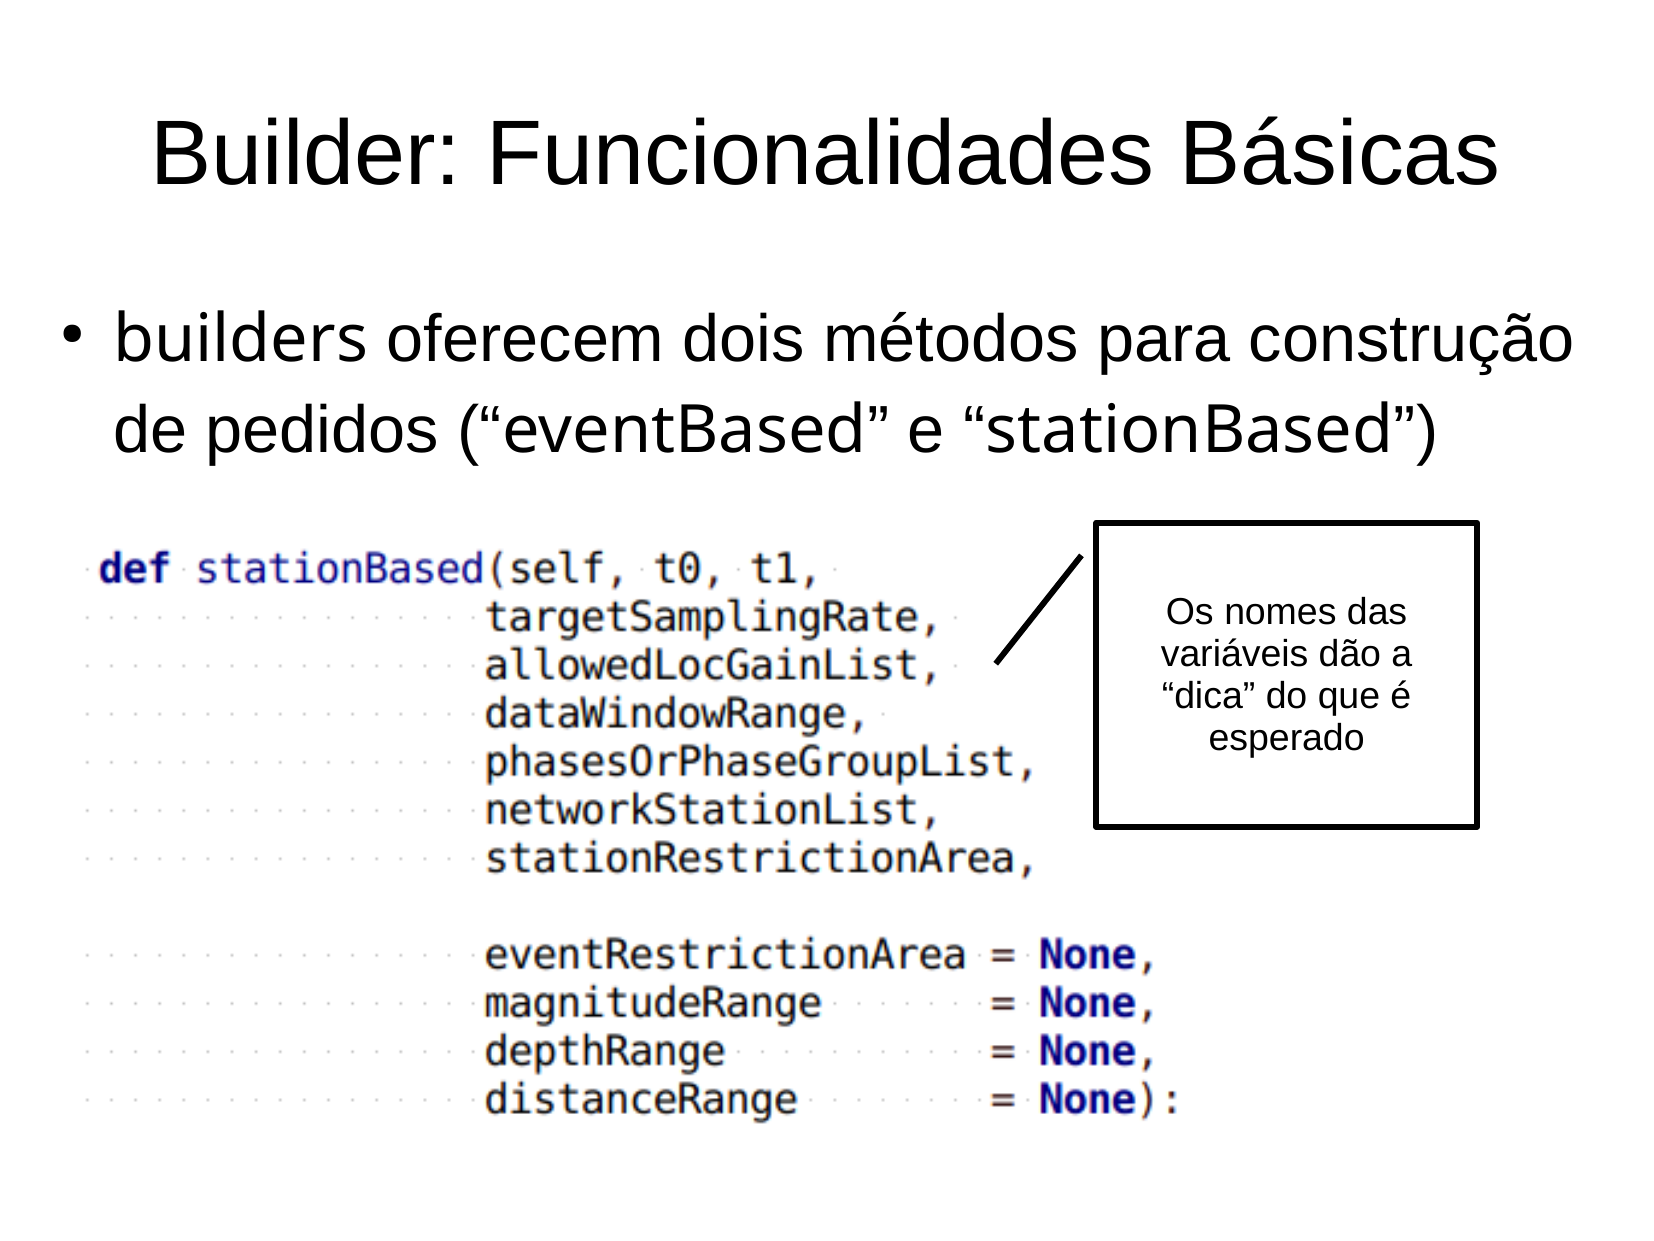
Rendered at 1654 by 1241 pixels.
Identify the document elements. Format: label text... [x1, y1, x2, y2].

picture [82, 540, 1184, 1126]
title Builder: Funcionalidades Básicas [82, 49, 1571, 257]
list builders oferecem dois métodos para construção de pedidos (“eventBased” e “stationBased”) [42, 290, 1626, 625]
text_box Os nomes das variáveis dão a “dica” do que é esperado [1096, 523, 1477, 827]
